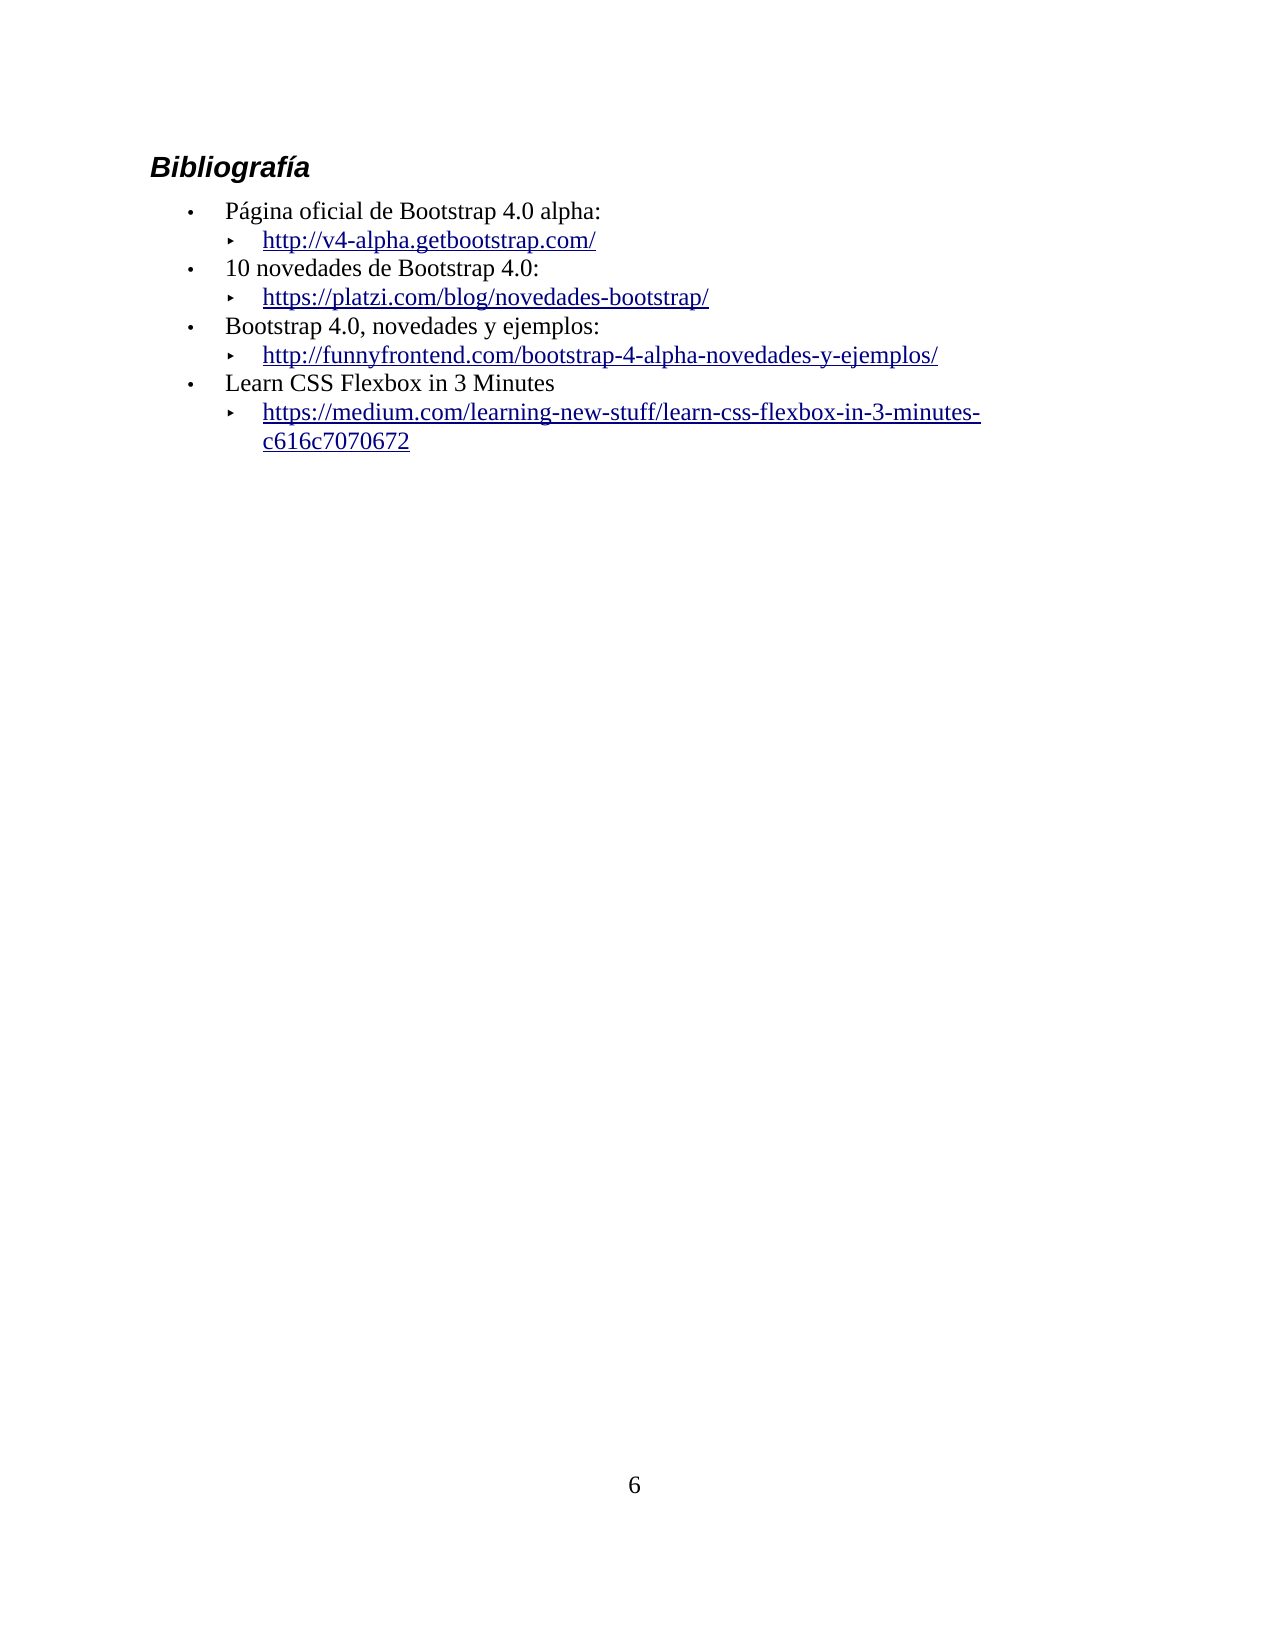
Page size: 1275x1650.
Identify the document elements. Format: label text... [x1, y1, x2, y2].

subtitle Bibliografía [150, 150, 1125, 183]
list Learn CSS Flexbox in 3 Minutes [187, 368, 1125, 397]
list Bootstrap 4.0, novedades y ejemplos: [187, 311, 1125, 340]
list https://platzi.com/blog/novedades-bootstrap/ [225, 282, 1125, 311]
list https://medium.com/learning-new-stuff/learn-css-flexbox-in-3-minutes-c616c7070672 [225, 397, 1125, 455]
list Página oficial de Bootstrap 4.0 alpha: [187, 196, 1125, 225]
list http://v4-alpha.getbootstrap.com/ [225, 225, 1125, 253]
list http://funnyfrontend.com/bootstrap-4-alpha-novedades-y-ejemplos/ [225, 340, 1125, 368]
list 10 novedades de Bootstrap 4.0: [187, 253, 1125, 282]
